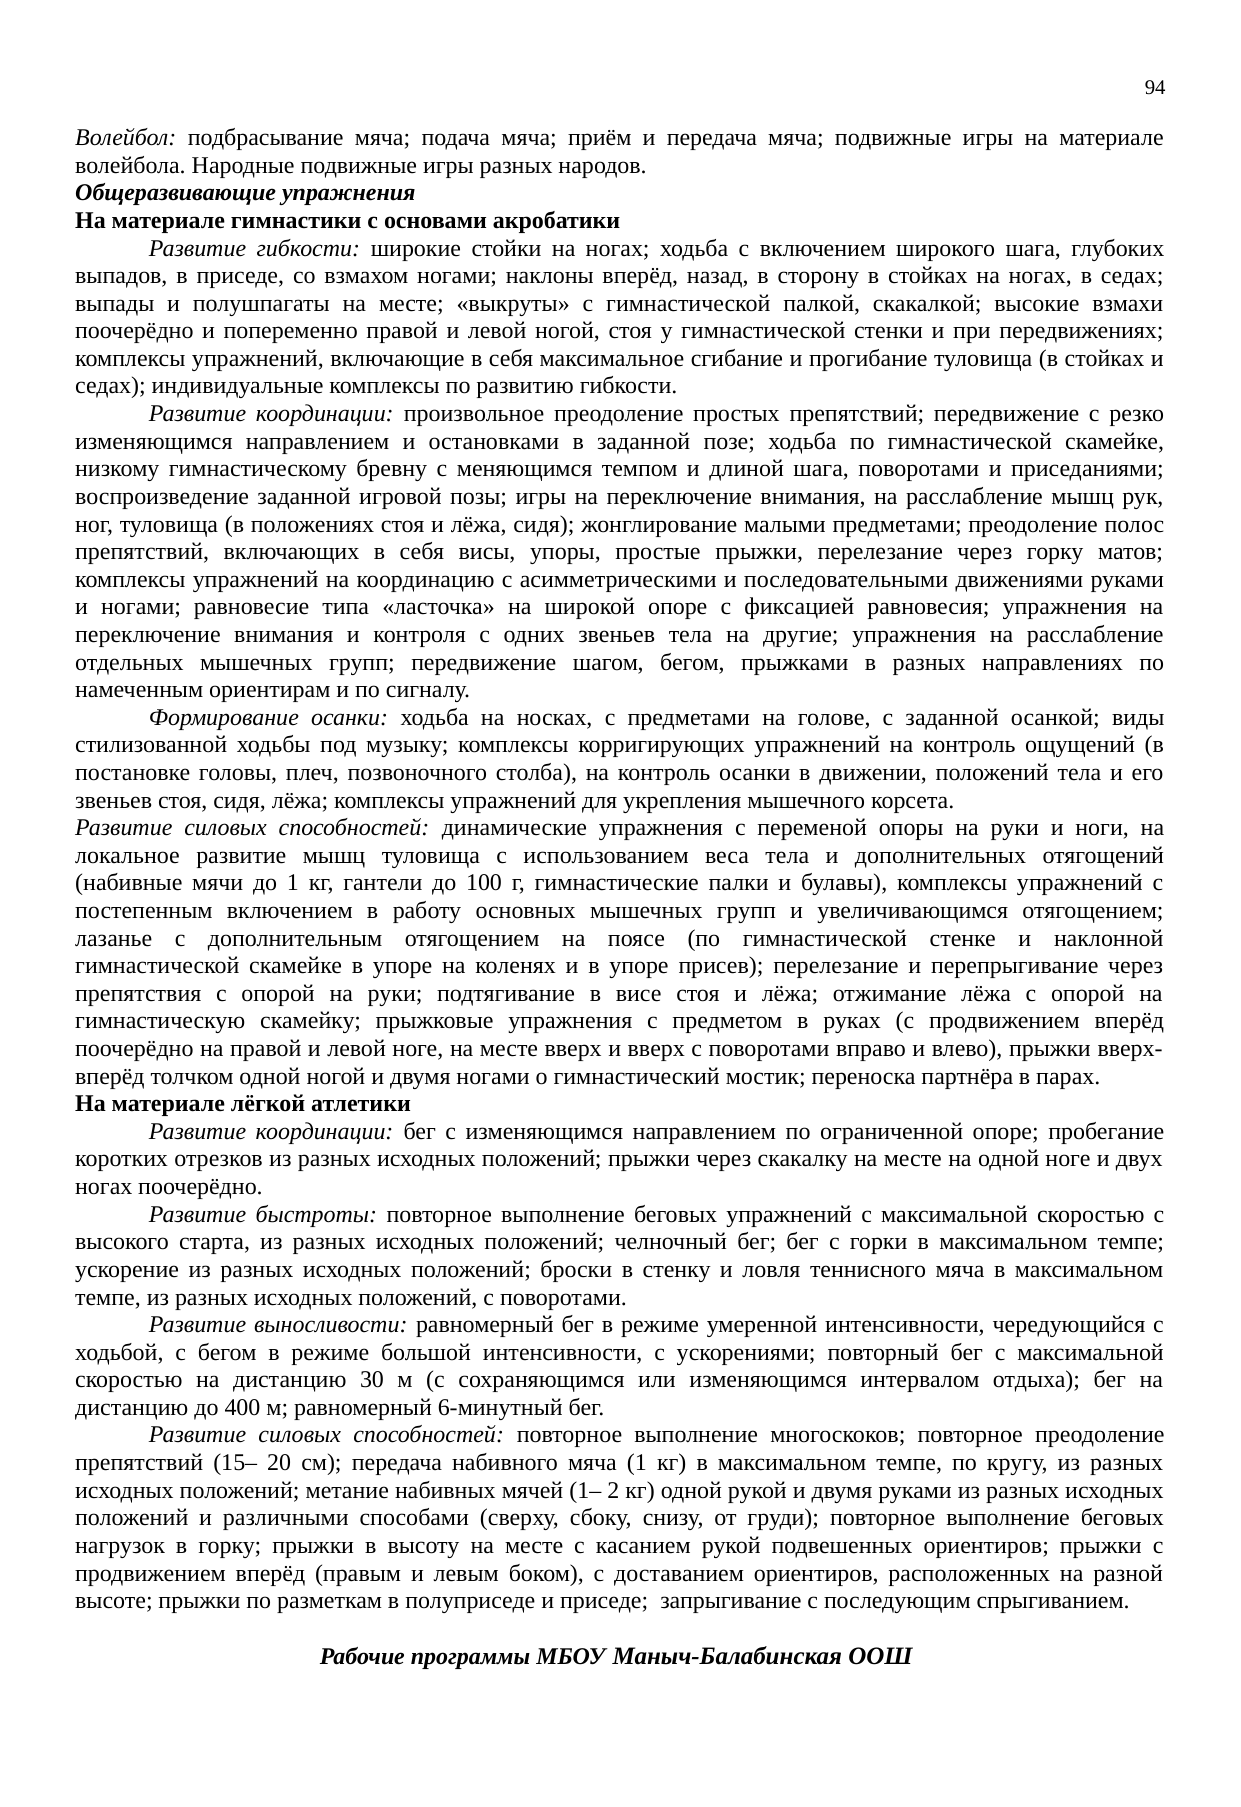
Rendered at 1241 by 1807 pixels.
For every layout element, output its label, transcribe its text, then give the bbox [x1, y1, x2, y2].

text Развитие гибкости: широкие стойки на ногах; ходьба с включением широкого шага, глубоких выпадов, в приседе, со взмахом ногами; наклоны вперёд, назад, в сторону в стойках на ногах, в седах; выпады и полушпагаты на месте; «выкруты» с гимнастической палкой, скакалкой; высокие взмахи поочерёдно и попеременно правой и левой ногой, стоя у гимнастической стенки и при передвижениях; комплексы упражнений, включающие в себя максимальное сгибание и прогибание туловища (в стойках и седах); индивидуальные комплексы по развитию гибкости. [75, 233, 1165, 399]
text Развитие силовых способностей: динамические упражнения с переменой опоры на руки и ноги, на локальное развитие мышц туловища с использованием веса тела и дополнительных отягощений (набивные мячи до 1 кг, гантели до 100 г, гимнастические палки и булавы), комплексы упражнений с постепенным включением в работу основных мышечных групп и увеличивающимся отягощением; лазанье с дополнительным отягощением на поясе (по гимнастической стенке и наклонной гимнастической скамейке в упоре на коленях и в упоре присев); перелезание и перепрыгивание через препятствия с опорой на руки; подтягивание в висе стоя и лёжа; отжимание лёжа с опорой на гимнастическую скамейку; прыжковые упражнения с предметом в руках (с продвижением вперёд поочерёдно на правой и левой ноге, на месте вверх и вверх с поворотами вправо и влево), прыжки вверх-вперёд толчком одной ногой и двумя ногами о гимнастический мостик; переноска партнёра в парах. [75, 813, 1165, 1089]
text Рабочие программы МБОУ Маныч-Балабинская ООШ [75, 1641, 1165, 1670]
text Развитие координации: бег с изменяющимся направлением по ограниченной опоре; пробегание коротких отрезков из разных исходных положений; прыжки через скакалку на месте на одной ноге и двух ногах поочерёдно. [75, 1117, 1165, 1200]
text Формирование осанки: ходьба на носках, с предметами на голове, с заданной осанкой; виды стилизованной ходьбы под музыку; комплексы корригирующих упражнений на контроль ощущений (в постановке головы, плеч, позвоночного столба), на контроль осанки в движении, положений тела и его звеньев стоя, сидя, лёжа; комплексы упражнений для укрепления мышечного корсета. [75, 703, 1165, 813]
text На материале лёгкой атлетики [75, 1089, 1165, 1117]
text Развитие быстроты: повторное выполнение беговых упражнений с максимальной скоростью с высокого старта, из разных исходных положений; челночный бег; бег с горки в максимальном темпе; ускорение из разных исходных положений; броски в стенку и ловля теннисного мяча в максимальном темпе, из разных исходных положений, с поворотами. [75, 1200, 1165, 1310]
text Развитие выносливости: равномерный бег в режиме умеренной интенсивности, чередующийся с ходьбой, с бегом в режиме большой интенсивности, с ускорениями; повторный бег с максимальной скоростью на дистанцию 30 м (с сохраняющимся или изменяющимся интервалом отдыха); бег на дистанцию до 400 м; равномерный 6-минутный бег. [75, 1310, 1165, 1421]
text На материале гимнастики с основами акробатики [75, 206, 1165, 233]
text Общеразвивающие упражнения [75, 178, 1165, 206]
text Развитие силовых способностей: повторное выполнение многоскоков; повторное преодоление препятствий (15– 20 см); передача набивного мяча (1 кг) в максимальном темпе, по кругу, из разных исходных положений; метание набивных мячей (1– 2 кг) одной рукой и двумя руками из разных исходных положений и различными способами (сверху, сбоку, снизу, от груди); повторное выполнение беговых нагрузок в горку; прыжки в высоту на месте с касанием рукой подвешенных ориентиров; прыжки с продвижением вперёд (правым и левым боком), с доставанием ориентиров, расположенных на разной высоте; прыжки по разметкам в полуприседе и приседе; запрыгивание с последующим спрыгиванием. [75, 1421, 1165, 1614]
text Волейбол: подбрасывание мяча; подача мяча; приём и передача мяча; подвижные игры на материале волейбола. Народные подвижные игры разных народов. [75, 123, 1165, 178]
text Развитие координации: произвольное преодоление простых препятствий; передвижение с резко изменяющимся направлением и остановками в заданной позе; ходьба по гимнастической скамейке, низкому гимнастическому бревну с меняющимся темпом и длиной шага, поворотами и приседаниями; воспроизведение заданной игровой позы; игры на переключение внимания, на расслабление мышц рук, ног, туловища (в положениях стоя и лёжа, сидя); жонглирование малыми предметами; преодоление полос препятствий, включающих в себя висы, упоры, простые прыжки, перелезание через горку матов; комплексы упражнений на координацию с асимметрическими и последовательными движениями руками и ногами; равновесие типа «ласточка» на широкой опоре с фиксацией равновесия; упражнения на переключение внимания и контроля с одних звеньев тела на другие; упражнения на расслабление отдельных мышечных групп; передвижение шагом, бегом, прыжками в разных направлениях по намеченным ориентирам и по сигналу. [75, 399, 1165, 703]
